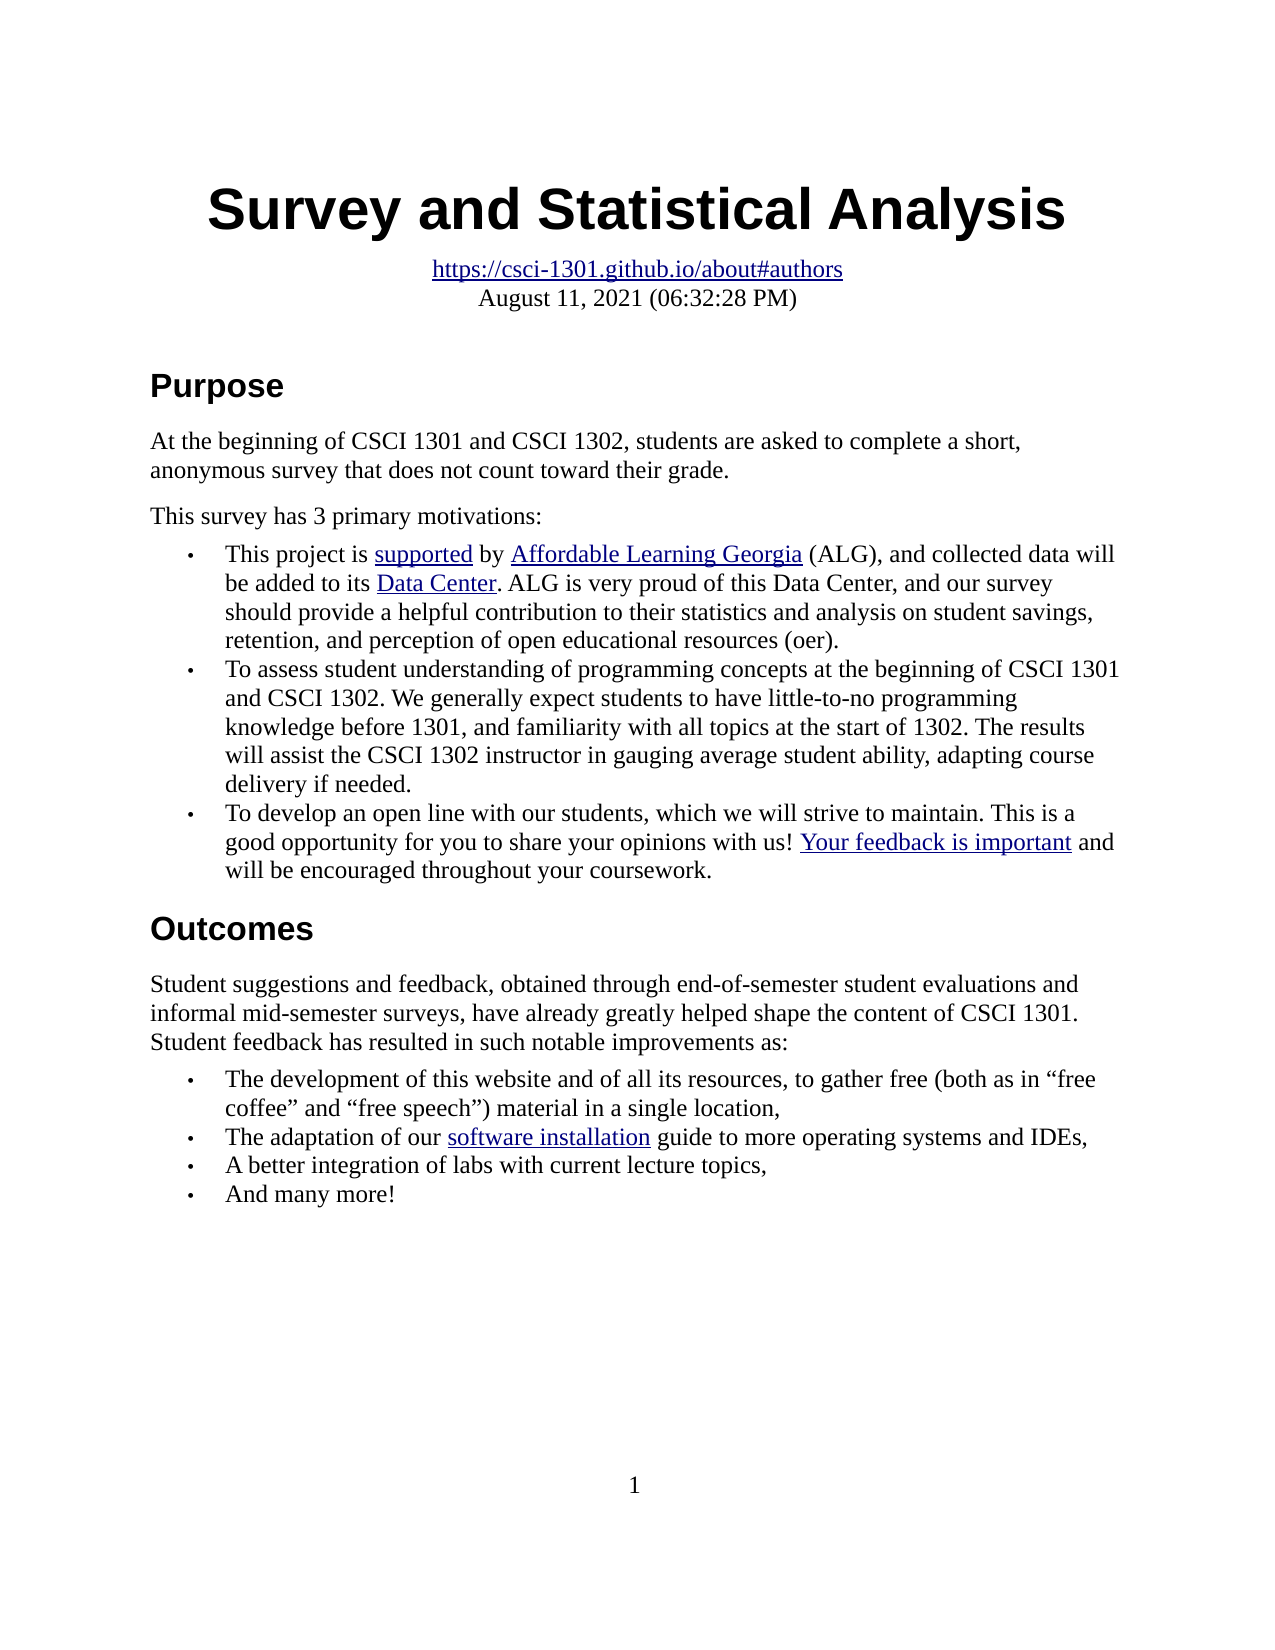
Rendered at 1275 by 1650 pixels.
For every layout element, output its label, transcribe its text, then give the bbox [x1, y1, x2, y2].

list And many more! [187, 1179, 1125, 1208]
list The development of this website and of all its resources, to gather free (both as in “free coffee” and “free speech”) material in a single location, [187, 1064, 1125, 1122]
subtitle Purpose [150, 366, 1125, 404]
text This survey has 3 primary motivations: [150, 501, 1125, 530]
list To assess student understanding of programming concepts at the beginning of CSCI 1301 and CSCI 1302. We generally expect students to have little-to-no programming knowledge before 1301, and familiarity with all topics at the start of 1302. The results will assist the CSCI 1302 instructor in gauging average student ability, adapting course delivery if needed. [187, 654, 1125, 798]
text At the beginning of CSCI 1301 and CSCI 1302, students are asked to complete a short, anonymous survey that does not count toward their grade. [150, 426, 1125, 483]
subtitle Outcomes [150, 909, 1125, 948]
text Student suggestions and feedback, obtained through end-of-semester student evaluations and informal mid-semester surveys, have already greatly helped shape the content of CSCI 1301. Student feedback has resulted in such notable improvements as: [150, 969, 1125, 1055]
list This project is supported by Affordable Learning Georgia (ALG), and collected data will be added to its Data Center. ALG is very proud of this Data Center, and our survey should provide a helpful contribution to their statistics and analysis on student savings, retention, and perception of open educational resources (oer). [187, 539, 1125, 654]
list To develop an open line with our students, which we will strive to maintain. This is a good opportunity for you to share your opinions with us! Your feedback is important and will be encouraged throughout your coursework. [187, 798, 1125, 884]
text August 11, 2021 (06:32:28 PM) [150, 283, 1125, 312]
list A better integration of labs with current lecture topics, [187, 1151, 1125, 1179]
text https://csci-1301.github.io/about#authors [150, 254, 1125, 283]
list The adaptation of our software installation guide to more operating systems and IDEs, [187, 1122, 1125, 1151]
title Survey and Statistical Analysis [150, 175, 1125, 242]
